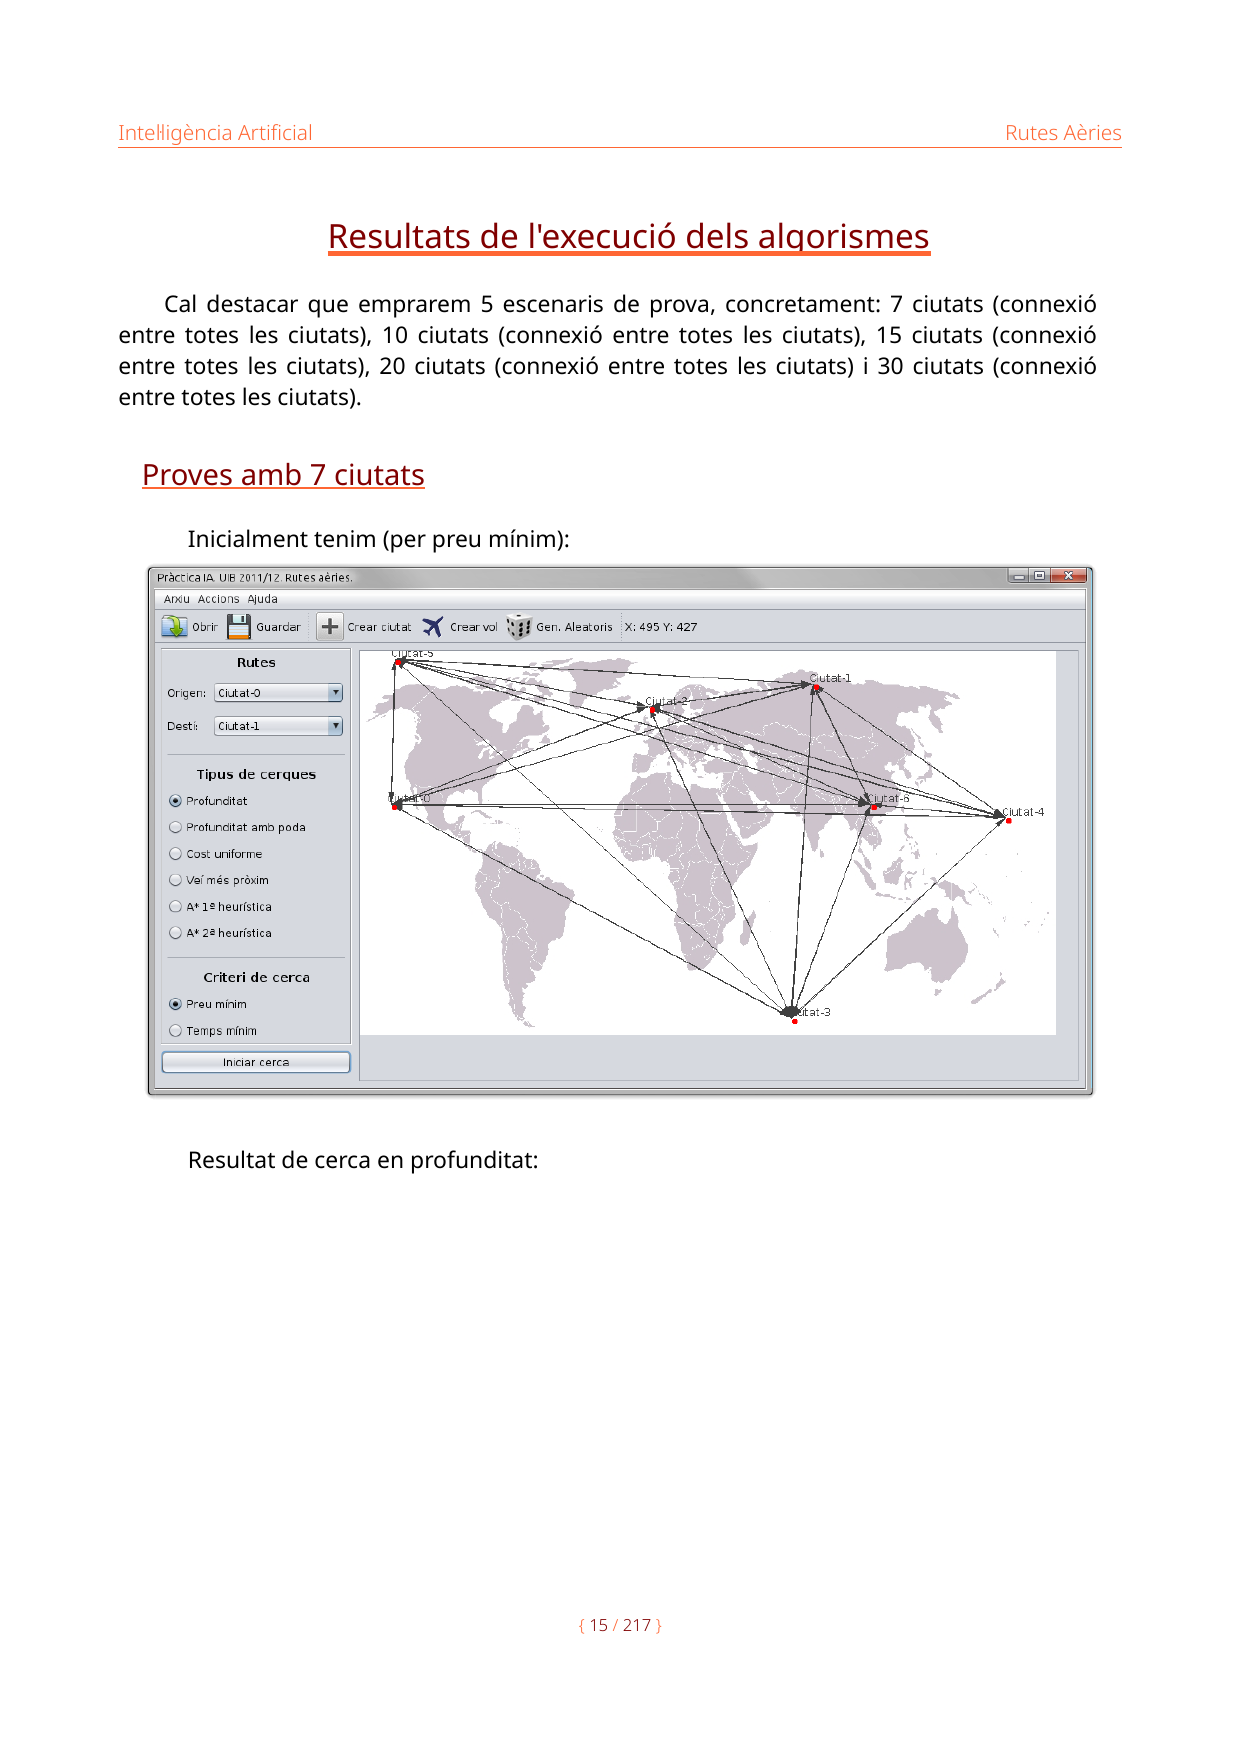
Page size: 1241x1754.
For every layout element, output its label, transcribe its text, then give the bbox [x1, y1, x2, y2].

text Inicialment tenim (per preu mínim): [142, 523, 1098, 554]
subtitle Proves amb 7 ciutats [130, 454, 1122, 493]
subtitle Resultats de l'execució dels algorismes [136, 212, 1122, 258]
picture [141, 560, 1099, 1102]
text Resultat de cerca en profunditat: [142, 1144, 1098, 1176]
text Cal destacar que emprarem 5 escenaris de prova, concretament: 7 ciutats (connexió entre totes les ciutats), 10 ciutats (connexió entre totes les ciutats), 15 ciutats (connexió entre totes les ciutats), 20 ciutats (connexió entre totes les ciutats) i 30 ciutats (connexió entre totes les ciutats). [118, 287, 1098, 412]
